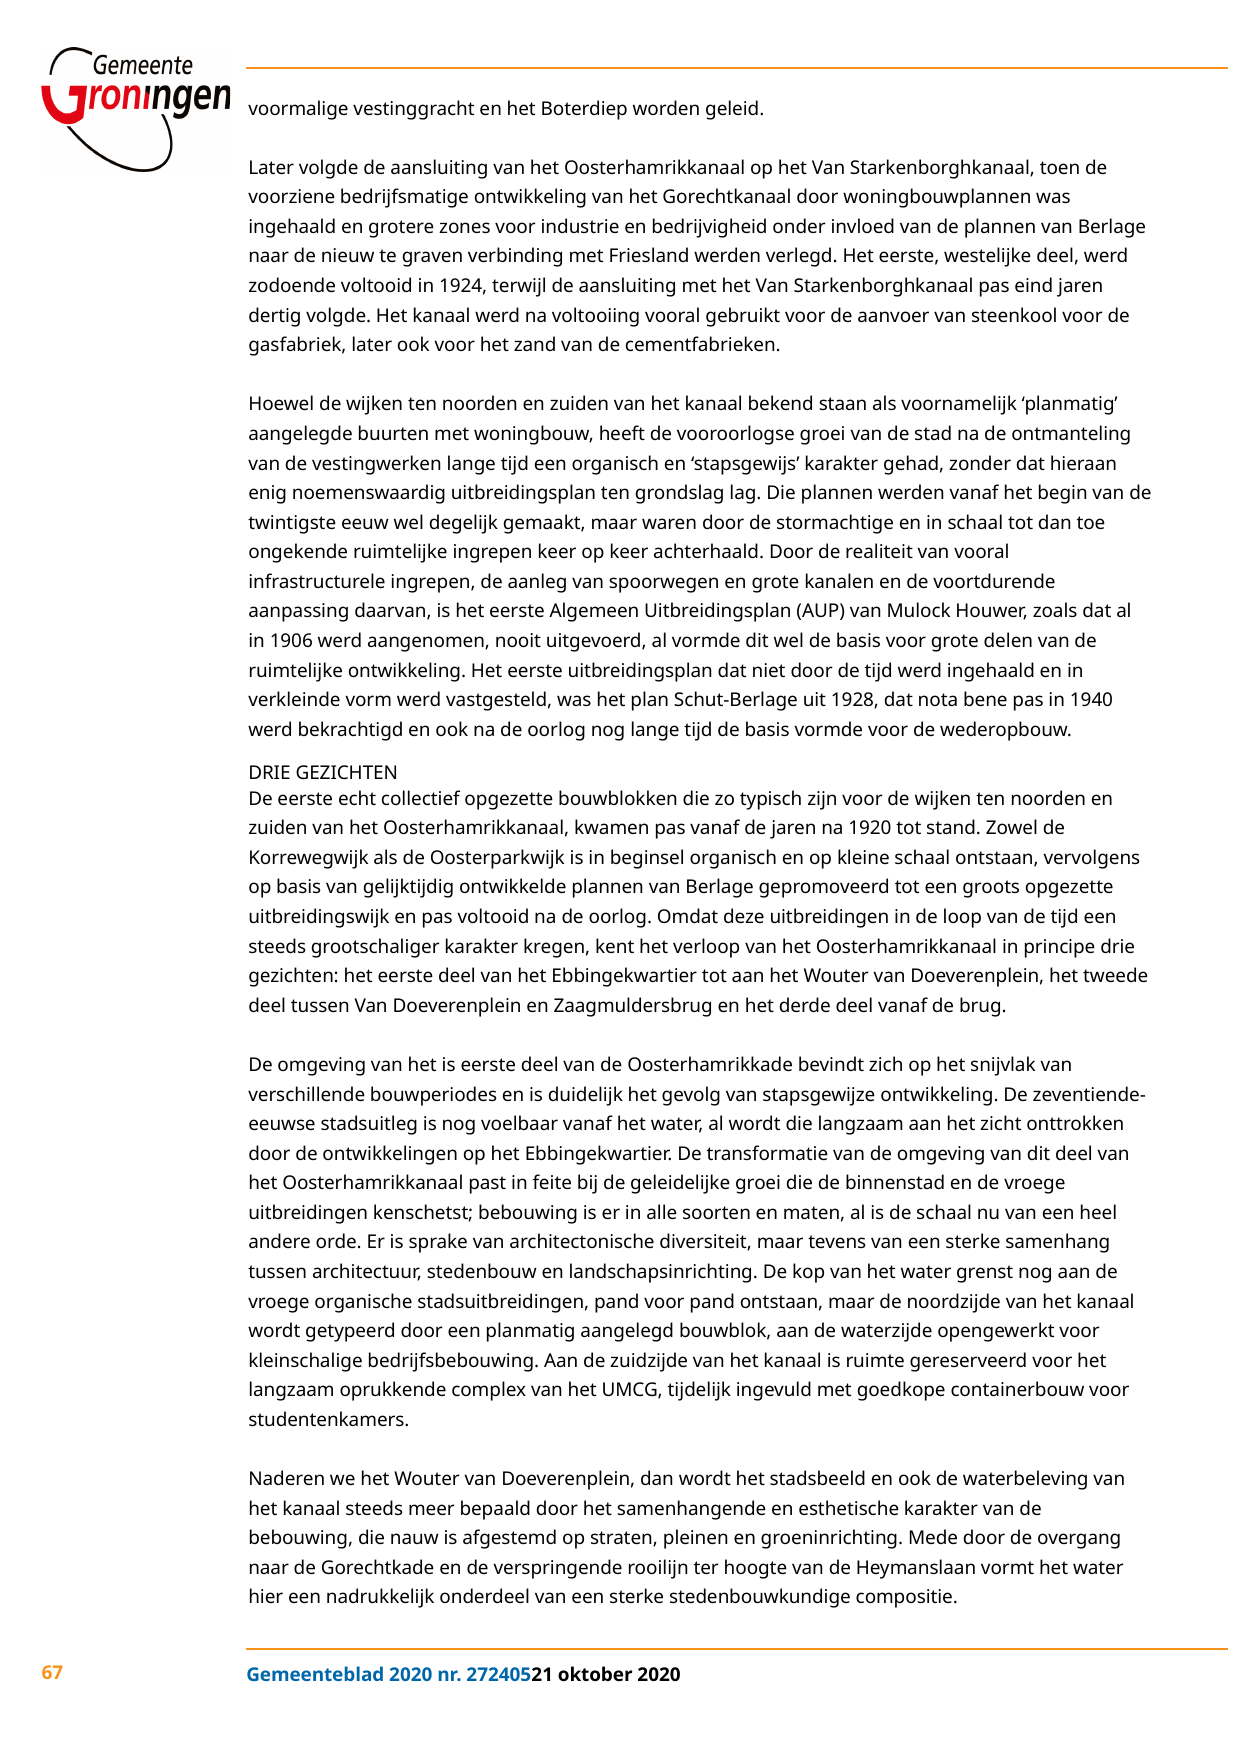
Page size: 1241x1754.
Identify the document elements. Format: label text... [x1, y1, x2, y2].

text De eerste echt collectief opgezette bouwblokken die zo typisch zijn voor de wijken ten noorden en zuiden van het Oosterhamrikkanaal, kwamen pas vanaf de jaren na 1920 tot stand. Zowel de Korrewegwijk als de Oosterparkwijk is in beginsel organisch en op kleine schaal ontstaan, vervolgens op basis van gelijktijdig ontwikkelde plannen van Berlage gepromoveerd tot een groots opgezette uitbreidingswijk en pas voltooid na de oorlog. Omdat deze uitbreidingen in de loop van de tijd een steeds grootschaliger karakter kregen, kent het verloop van het Oosterhamrikkanaal in principe drie gezichten: het eerste deel van het Ebbingekwartier tot aan het Wouter van Doeverenplein, het tweede deel tussen Van Doeverenplein en Zaagmuldersbrug en het derde deel vanaf de brug. [248, 785, 1152, 1018]
text voormalige vestinggracht en het Boterdiep worden geleid. [248, 95, 1152, 121]
text Naderen we het Wouter van Doeverenplein, dan wordt het stadsbeeld en ook de waterbeleving van het kanaal steeds meer bepaald door het samenhangende en esthetische karakter van de bebouwing, die nauw is afgestemd op straten, pleinen en groeninrichting. Mede door de overgang naar de Gorechtkade en de verspringende rooilijn ter hoogte van de Heymanslaan vormt het water hier een nadrukkelijk onderdeel van een sterke stedenbouwkundige compositie. [248, 1465, 1152, 1609]
picture [41, 47, 231, 172]
text Hoewel de wijken ten noorden en zuiden van het kanaal bekend staan als voornamelijk ‘planmatig’ aangelegde buurten met woningbouw, heeft de vooroorlogse groei van de stad na de ontmanteling van de vestingwerken lange tijd een organisch en ‘stapsgewijs’ karakter gehad, zonder dat hieraan enig noemenswaardig uitbreidingsplan ten grondslag lag. Die plannen werden vanaf het begin van de twintigste eeuw wel degelijk gemaakt, maar waren door de stormachtige en in schaal tot dan toe ongekende ruimtelijke ingrepen keer op keer achterhaald. Door de realiteit van vooral infrastructurele ingrepen, de aanleg van spoorwegen en grote kanalen en de voortdurende aanpassing daarvan, is het eerste Algemeen Uitbreidingsplan (AUP) van Mulock Houwer, zoals dat al in 1906 werd aangenomen, nooit uitgevoerd, al vormde dit wel de basis voor grote delen van de ruimtelijke ontwikkeling. Het eerste uitbreidingsplan dat niet door de tijd werd ingehaald en in verkleinde vorm werd vastgesteld, was het plan Schut-Berlage uit 1928, dat nota bene pas in 1940 werd bekrachtigd en ook na de oorlog nog lange tijd de basis vormde voor de wederopbouw. [248, 391, 1152, 742]
text DRIE GEZICHTEN [248, 759, 1152, 785]
text Later volgde de aansluiting van het Oosterhamrikkanaal op het Van Starkenborghkanaal, toen de voorziene bedrijfsmatige ontwikkeling van het Gorechtkanaal door woningbouwplannen was ingehaald en grotere zones voor industrie en bedrijvigheid onder invloed van de plannen van Berlage naar de nieuw te graven verbinding met Friesland werden verlegd. Het eerste, westelijke deel, werd zodoende voltooid in 1924, terwijl de aansluiting met het Van Starkenborghkanaal pas eind jaren dertig volgde. Het kanaal werd na voltooiing vooral gebruikt voor de aanvoer van steenkool voor de gasfabriek, later ook voor het zand van de cementfabrieken. [248, 154, 1152, 357]
text De omgeving van het is eerste deel van de Oosterhamrikkade bevindt zich op het snijvlak van verschillende bouwperiodes en is duidelijk het gevolg van stapsgewijze ontwikkeling. De zeventiende-eeuwse stadsuitleg is nog voelbaar vanaf het water, al wordt die langzaam aan het zicht onttrokken door de ontwikkelingen op het Ebbingekwartier. De transformatie van de omgeving van dit deel van het Oosterhamrikkanaal past in feite bij de geleidelijke groei die de binnenstad en de vroege uitbreidingen kenschetst; bebouwing is er in alle soorten en maten, al is de schaal nu van een heel andere orde. Er is sprake van architectonische diversiteit, maar tevens van een sterke samenhang tussen architectuur, stedenbouw en landschapsinrichting. De kop van het water grenst nog aan de vroege organische stadsuitbreidingen, pand voor pand ontstaan, maar de noordzijde van het kanaal wordt getypeerd door een planmatig aangelegd bouwblok, aan de waterzijde opengewerkt voor kleinschalige bedrijfsbebouwing. Aan de zuidzijde van het kanaal is ruimte gereserveerd voor het langzaam oprukkende complex van het UMCG, tijdelijk ingevuld met goedkope containerbouw voor studentenkamers. [248, 1051, 1152, 1432]
